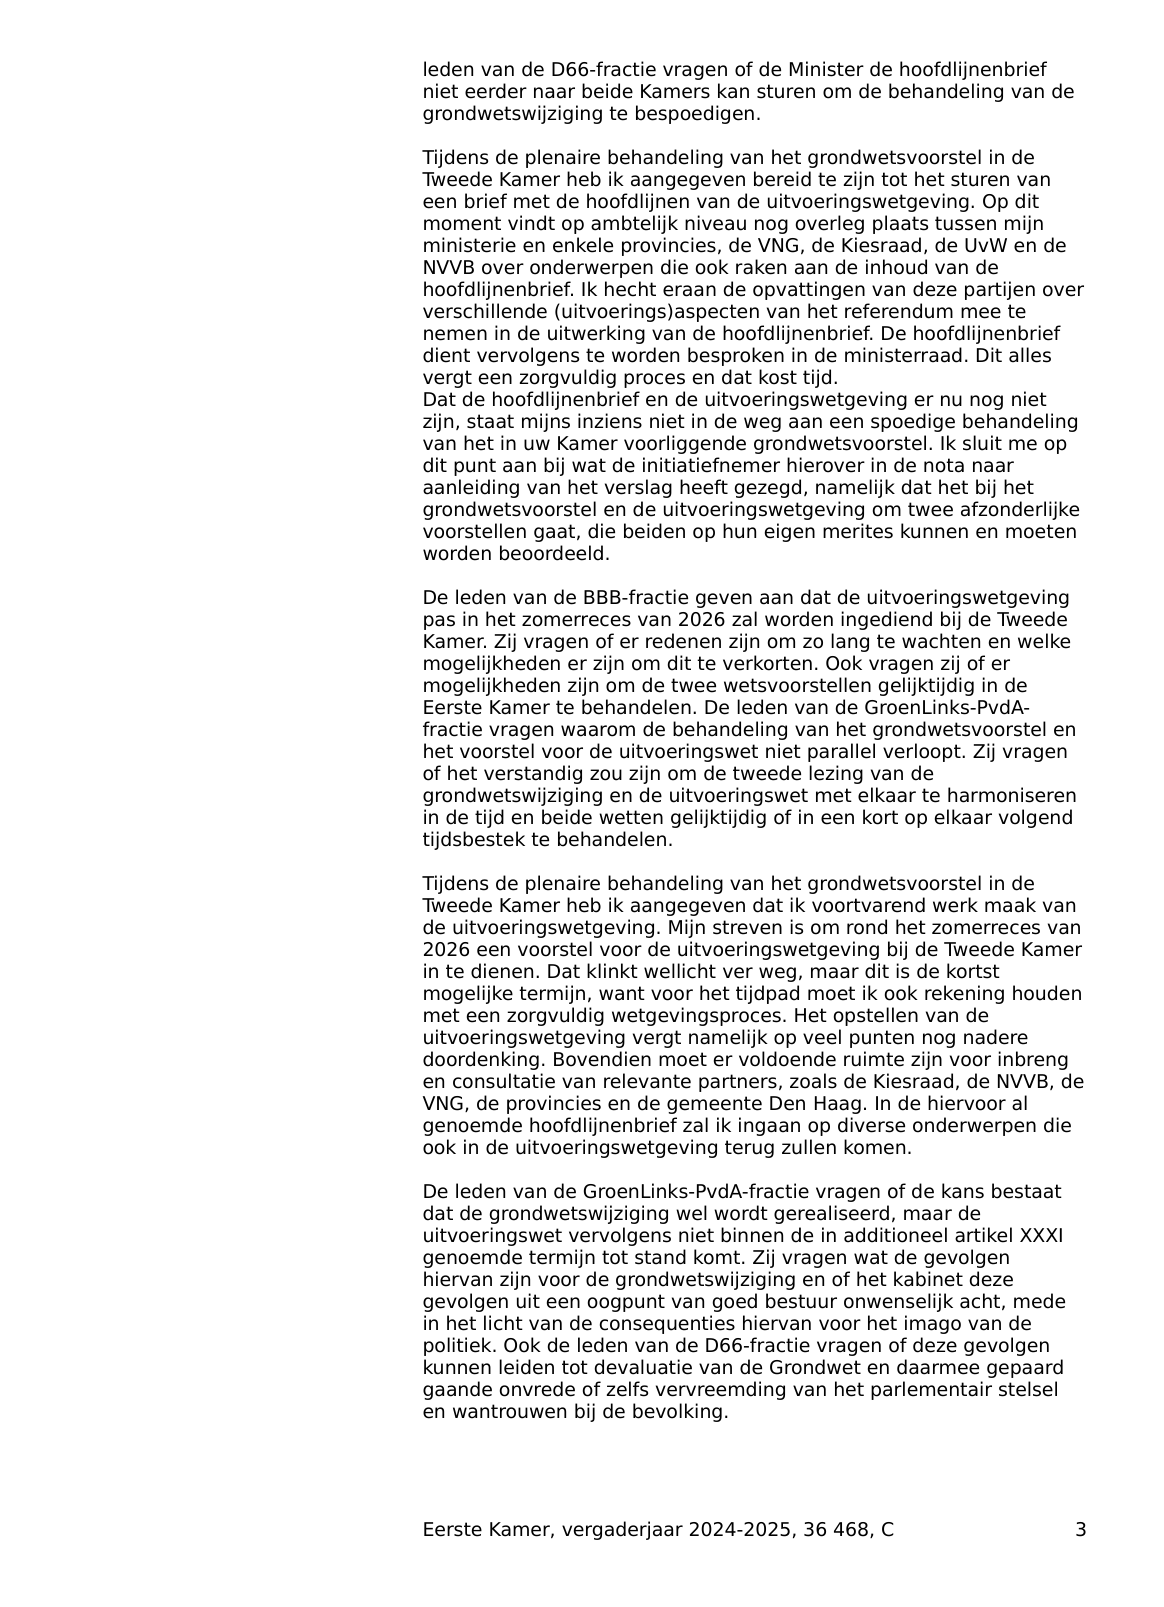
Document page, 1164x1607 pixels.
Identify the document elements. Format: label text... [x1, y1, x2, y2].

text leden van de D66-fractie vragen of de Minister de hoofdlijnenbrief niet eerder naar beide Kamers kan sturen om de behandeling van de grondwetswijziging te bespoedigen. [422, 59, 1087, 125]
text Tijdens de plenaire behandeling van het grondwetsvoorstel in de Tweede Kamer heb ik aangegeven dat ik voortvarend werk maak van de uitvoeringswetgeving. Mijn streven is om rond het zomerreces van 2026 een voorstel voor de uitvoeringswetgeving bij de Tweede Kamer in te dienen. Dat klinkt wellicht ver weg, maar dit is de kortst mogelijke termijn, want voor het tijdpad moet ik ook rekening houden met een zorgvuldig wetgevingsproces. Het opstellen van de uitvoeringswetgeving vergt namelijk op veel punten nog nadere doordenking. Bovendien moet er voldoende ruimte zijn voor inbreng en consultatie van relevante partners, zoals de Kiesraad, de NVVB, de VNG, de provincies en de gemeente Den Haag. In de hiervoor al genoemde hoofdlijnenbrief zal ik ingaan op diverse onderwerpen die ook in de uitvoeringswetgeving terug zullen komen. [422, 873, 1087, 1159]
text Tijdens de plenaire behandeling van het grondwetsvoorstel in de Tweede Kamer heb ik aangegeven bereid te zijn tot het sturen van een brief met de hoofdlijnen van de uitvoeringswetgeving. Op dit moment vindt op ambtelijk niveau nog overleg plaats tussen mijn ministerie en enkele provincies, de VNG, de Kiesraad, de UvW en de NVVB over onderwerpen die ook raken aan de inhoud van de hoofdlijnenbrief. Ik hecht eraan de opvattingen van deze partijen over verschillende (uitvoerings)aspecten van het referendum mee te nemen in de uitwerking van de hoofdlijnenbrief. De hoofdlijnenbrief dient vervolgens te worden besproken in de ministerraad. Dit alles vergt een zorgvuldig proces en dat kost tijd. [422, 147, 1087, 389]
text Dat de hoofdlijnenbrief en de uitvoeringswetgeving er nu nog niet zijn, staat mijns inziens niet in de weg aan een spoedige behandeling van het in uw Kamer voorliggende grondwetsvoorstel. Ik sluit me op dit punt aan bij wat de initiatiefnemer hierover in de nota naar aanleiding van het verslag heeft gezegd, namelijk dat het bij het grondwetsvoorstel en de uitvoeringswetgeving om twee afzonderlijke voorstellen gaat, die beiden op hun eigen merites kunnen en moeten worden beoordeeld. [422, 389, 1087, 565]
text De leden van de BBB-fractie geven aan dat de uitvoeringswetgeving pas in het zomerreces van 2026 zal worden ingediend bij de Tweede Kamer. Zij vragen of er redenen zijn om zo lang te wachten en welke mogelijkheden er zijn om dit te verkorten. Ook vragen zij of er mogelijkheden zijn om de twee wetsvoorstellen gelijktijdig in de Eerste Kamer te behandelen. De leden van de GroenLinks-PvdA-fractie vragen waarom de behandeling van het grondwetsvoorstel en het voorstel voor de uitvoeringswet niet parallel verloopt. Zij vragen of het verstandig zou zijn om de tweede lezing van de grondwetswijziging en de uitvoeringswet met elkaar te harmoniseren in de tijd en beide wetten gelijktijdig of in een kort op elkaar volgend tijdsbestek te behandelen. [422, 587, 1087, 851]
text De leden van de GroenLinks-PvdA-fractie vragen of de kans bestaat dat de grondwetswijziging wel wordt gerealiseerd, maar de uitvoeringswet vervolgens niet binnen de in additioneel artikel XXXI genoemde termijn tot stand komt. Zij vragen wat de gevolgen hiervan zijn voor de grondwetswijziging en of het kabinet deze gevolgen uit een oogpunt van goed bestuur onwenselijk acht, mede in het licht van de consequenties hiervan voor het imago van de politiek. Ook de leden van de D66-fractie vragen of deze gevolgen kunnen leiden tot devaluatie van de Grondwet en daarmee gepaard gaande onvrede of zelfs vervreemding van het parlementair stelsel en wantrouwen bij de bevolking. [422, 1181, 1087, 1423]
